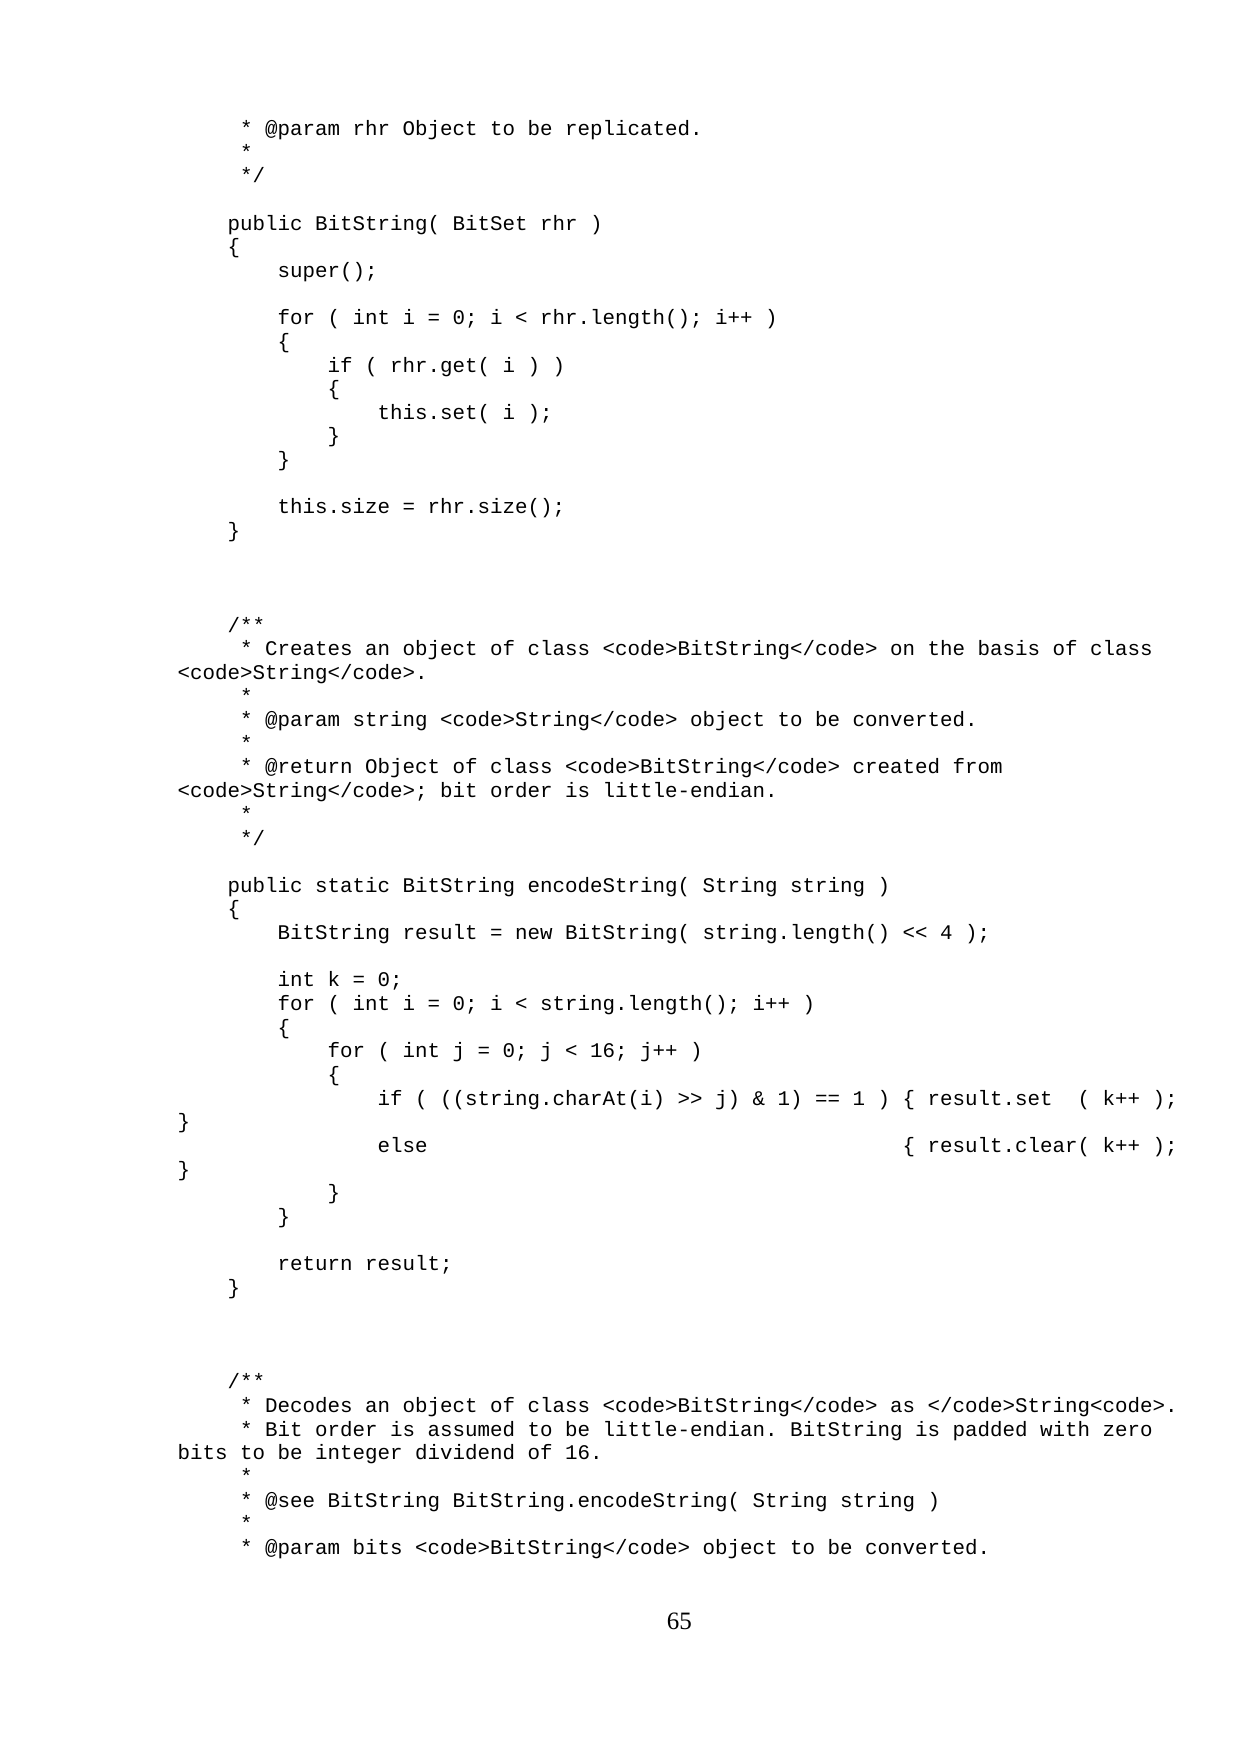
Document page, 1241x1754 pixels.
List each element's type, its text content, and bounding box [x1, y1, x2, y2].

text * @param rhr Object to be replicated. * */ public BitString( BitSet rhr ) { super(); for ( int i = 0; i < rhr.length(); i++ ) { if ( rhr.get( i ) ) { this.set( i ); } } this.size = rhr.size(); } /** * Creates an object of class <code>BitString</code> on the basis of class <code>String</code>. * * @param string <code>String</code> object to be converted. * * @return Object of class <code>BitString</code> created from <code>String</code>; bit order is little-endian. * */ public static BitString encodeString( String string ) { BitString result = new BitString( string.length() << 4 ); int k = 0; for ( int i = 0; i < string.length(); i++ ) { for ( int j = 0; j < 16; j++ ) { if ( ((string.charAt(i) >> j) & 1) == 1 ) { result.set ( k++ ); } else { result.clear( k++ ); } } } return result; } /** * Decodes an object of class <code>BitString</code> as </code>String<code>. * Bit order is assumed to be little-endian. BitString is padded with zero bits to be integer dividend of 16. * * @see BitString BitString.encodeString( String string ) * * @param bits <code>BitString</code> object to be converted. [177, 118, 1181, 1561]
